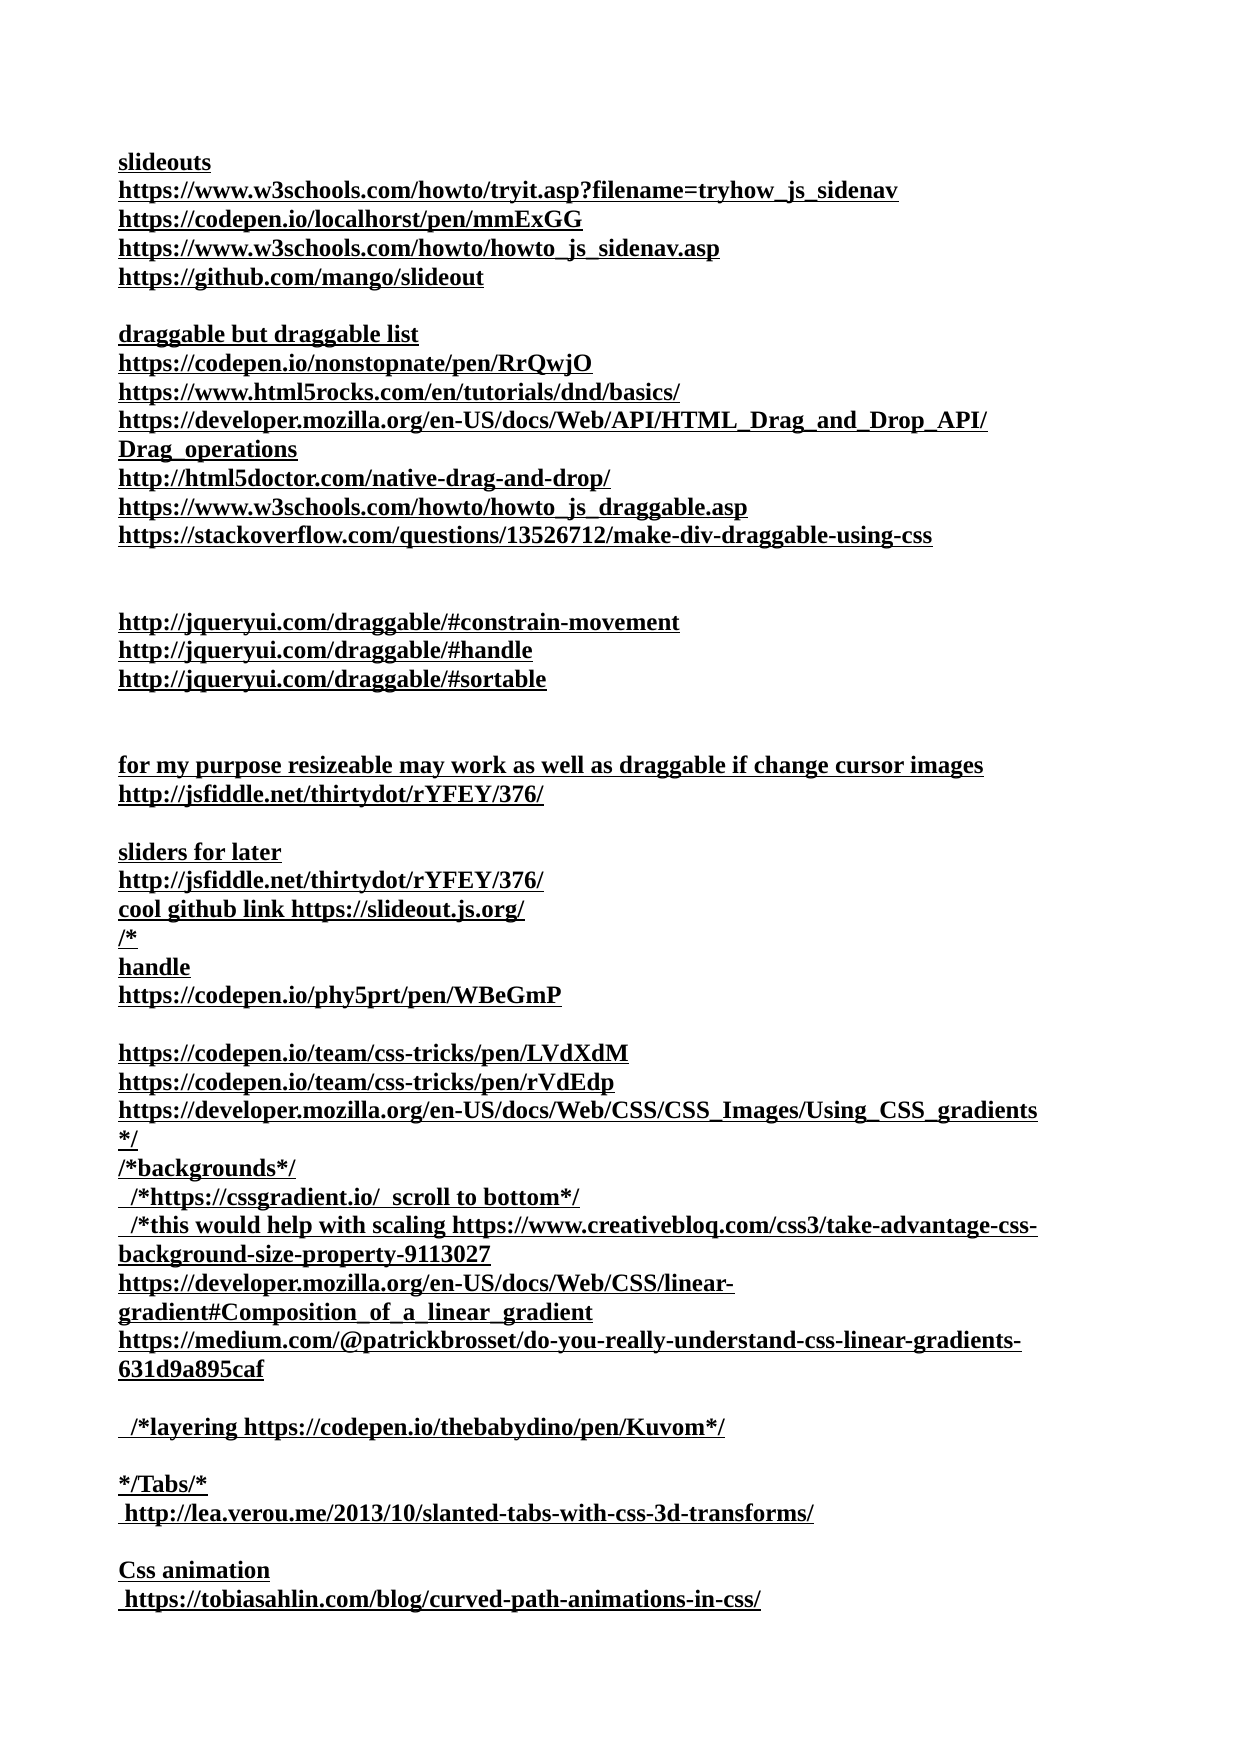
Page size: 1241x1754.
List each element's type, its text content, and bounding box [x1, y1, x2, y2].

text http://jqueryui.com/draggable/#constrain-movement [118, 607, 1122, 636]
text for my purpose resizeable may work as well as draggable if change cursor images [118, 751, 1122, 779]
text http://jqueryui.com/draggable/#sortable [118, 664, 1122, 693]
text https://developer.mozilla.org/en-US/docs/Web/CSS/linear-gradient#Composition_of_a_linear_gradient [118, 1268, 1122, 1326]
text http://jqueryui.com/draggable/#handle [118, 636, 1122, 664]
text https://www.w3schools.com/howto/tryit.asp?filename=tryhow_js_sidenav [118, 176, 1122, 204]
text http://jsfiddle.net/thirtydot/rYFEY/376/ [118, 779, 1122, 808]
text https://tobiasahlin.com/blog/curved-path-animations-in-css/ [118, 1584, 1122, 1613]
text */Tabs/* [118, 1469, 1122, 1498]
text /*https://cssgradient.io/ scroll to bottom*/ [118, 1182, 1122, 1211]
text https://developer.mozilla.org/en-US/docs/Web/CSS/CSS_Images/Using_CSS_gradients [118, 1096, 1122, 1124]
text https://codepen.io/phy5prt/pen/WBeGmP [118, 981, 1122, 1009]
text https://codepen.io/team/css-tricks/pen/rVdEdp [118, 1067, 1122, 1096]
text draggable but draggable list [118, 319, 1122, 348]
text https://codepen.io/localhorst/pen/mmExGG [118, 204, 1122, 233]
text */ [118, 1124, 1122, 1153]
text http://html5doctor.com/native-drag-and-drop/ [118, 463, 1122, 492]
text https://www.html5rocks.com/en/tutorials/dnd/basics/ [118, 377, 1122, 406]
text Css animation [118, 1556, 1122, 1584]
text /*backgrounds*/ [118, 1153, 1122, 1182]
text https://www.w3schools.com/howto/howto_js_sidenav.asp [118, 233, 1122, 262]
text /*layering https://codepen.io/thebabydino/pen/Kuvom*/ [118, 1412, 1122, 1441]
text handle [118, 952, 1122, 981]
text http://jsfiddle.net/thirtydot/rYFEY/376/ [118, 866, 1122, 894]
text sliders for later [118, 837, 1122, 866]
text https://www.w3schools.com/howto/howto_js_draggable.asp [118, 492, 1122, 521]
text cool github link https://slideout.js.org/ [118, 894, 1122, 923]
text /*this would help with scaling https://www.creativebloq.com/css3/take-advantage-css-background-size-property-9113027 [118, 1211, 1122, 1268]
text https://github.com/mango/slideout [118, 262, 1122, 291]
text https://codepen.io/nonstopnate/pen/RrQwjO [118, 348, 1122, 377]
text slideouts [118, 147, 1122, 176]
text https://developer.mozilla.org/en-US/docs/Web/API/HTML_Drag_and_Drop_API/Drag_operations [118, 406, 1122, 463]
text http://lea.verou.me/2013/10/slanted-tabs-with-css-3d-transforms/ [118, 1498, 1122, 1527]
text https://medium.com/@patrickbrosset/do-you-really-understand-css-linear-gradients-631d9a895caf [118, 1326, 1122, 1383]
text /* [118, 923, 1122, 952]
text https://stackoverflow.com/questions/13526712/make-div-draggable-using-css [118, 521, 1122, 549]
text https://codepen.io/team/css-tricks/pen/LVdXdM [118, 1038, 1122, 1067]
